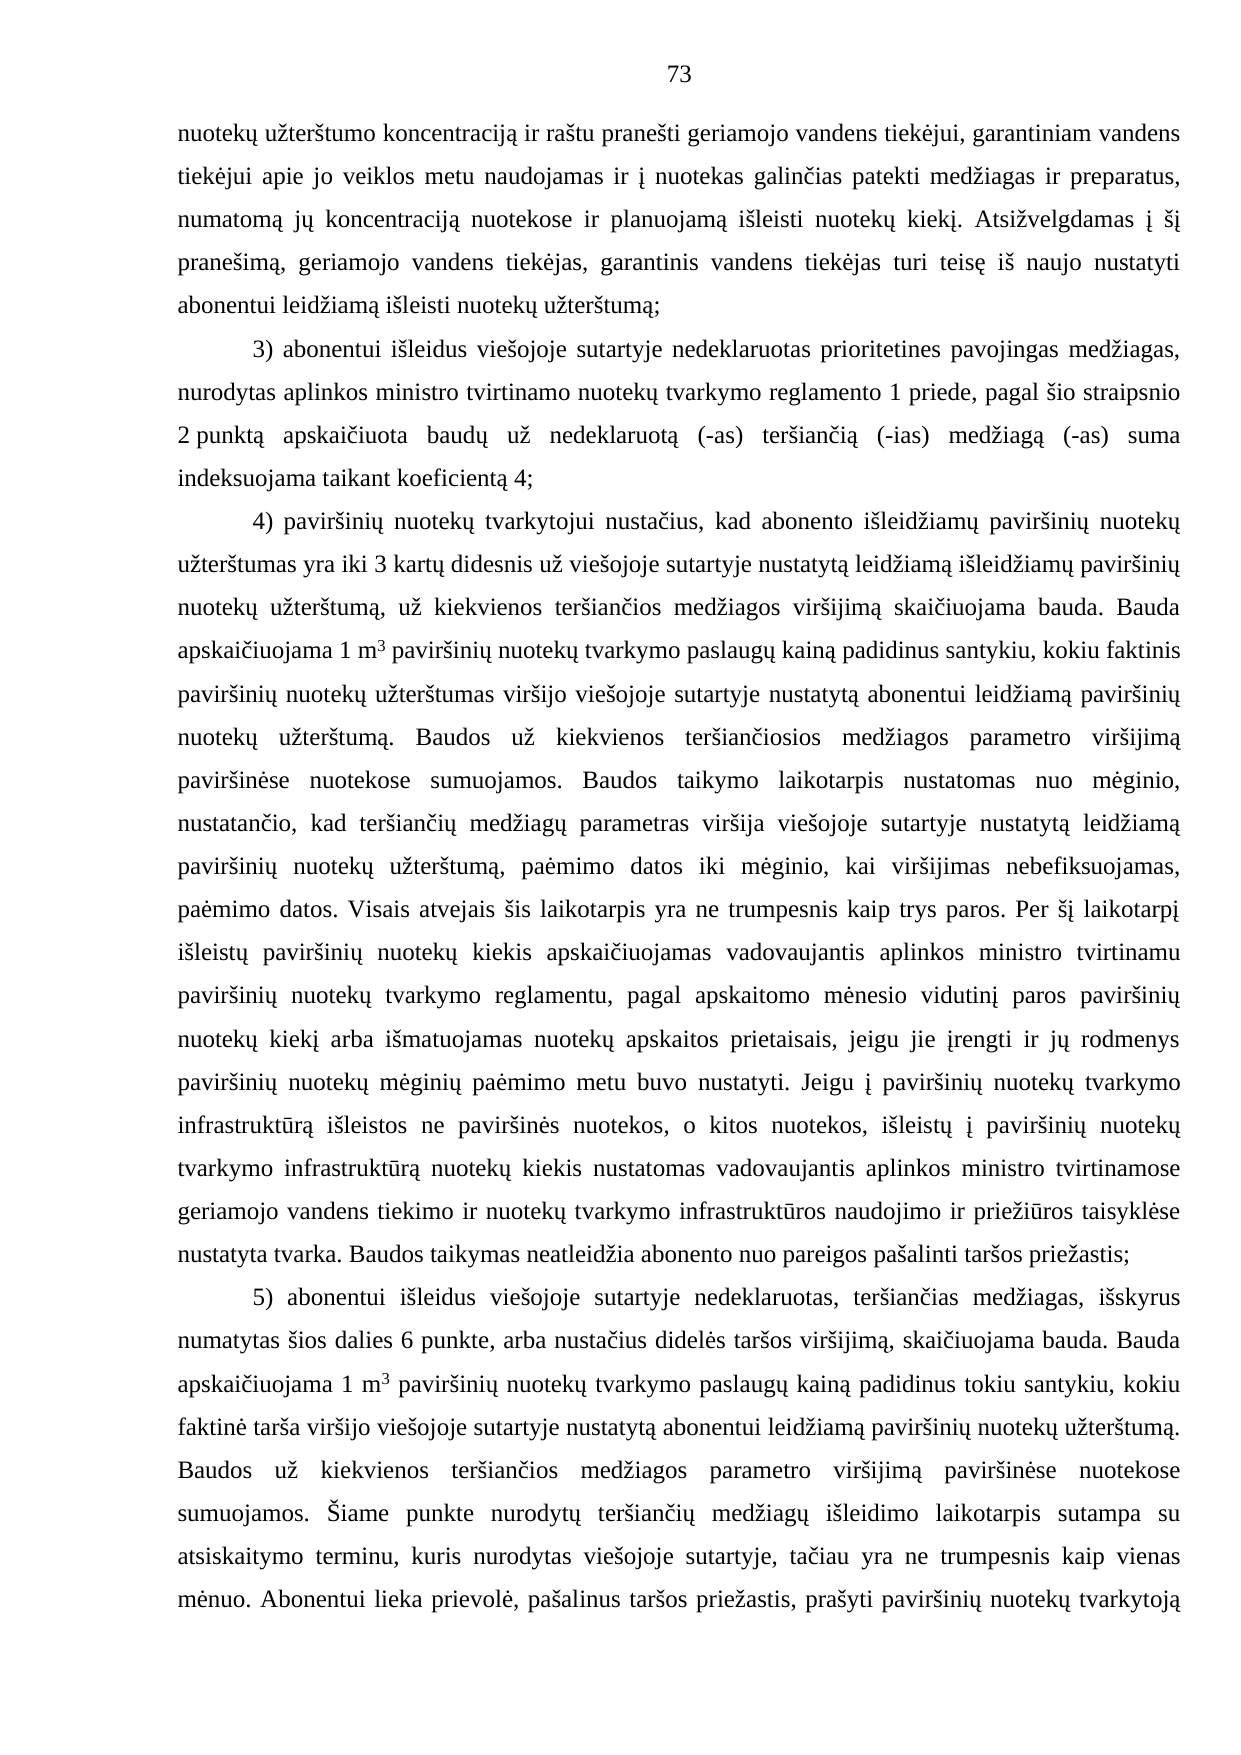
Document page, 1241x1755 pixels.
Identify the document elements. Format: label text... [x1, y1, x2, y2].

text 5) abonentui išleidus viešojoje sutartyje nedeklaruotas, teršiančias medžiagas, išskyrus numatytas šios dalies 6 punkte, arba nustačius didelės taršos viršijimą, skaičiuojama bauda. Bauda apskaičiuojama 1 m3 paviršinių nuotekų tvarkymo paslaugų kainą padidinus tokiu santykiu, kokiu faktinė tarša viršijo viešojoje sutartyje nustatytą abonentui leidžiamą paviršinių nuotekų užterštumą. Baudos už kiekvienos teršiančios medžiagos parametro viršijimą paviršinėse nuotekose sumuojamos. Šiame punkte nurodytų teršiančių medžiagų išleidimo laikotarpis sutampa su atsiskaitymo terminu, kuris nurodytas viešojoje sutartyje, tačiau yra ne trumpesnis kaip vienas mėnuo. Abonentui lieka prievolė, pašalinus taršos priežastis, prašyti paviršinių nuotekų tvarkytoją [177, 1282, 1181, 1613]
text nuotekų užterštumo koncentraciją ir raštu pranešti geriamojo vandens tiekėjui, garantiniam vandens tiekėjui apie jo veiklos metu naudojamas ir į nuotekas galinčias patekti medžiagas ir preparatus, numatomą jų koncentraciją nuotekose ir planuojamą išleisti nuotekų kiekį. Atsižvelgdamas į šį pranešimą, geriamojo vandens tiekėjas, garantinis vandens tiekėjas turi teisę iš naujo nustatyti abonentui leidžiamą išleisti nuotekų užterštumą; [177, 118, 1181, 319]
text 3) abonentui išleidus viešojoje sutartyje nedeklaruotas prioritetines pavojingas medžiagas, nurodytas aplinkos ministro tvirtinamo nuotekų tvarkymo reglamento 1 priede, pagal šio straipsnio 2 punktą apskaičiuota baudų už nedeklaruotą (-as) teršiančią (-ias) medžiagą (-as) suma indeksuojama taikant koeficientą 4; [177, 334, 1181, 492]
text 4) paviršinių nuotekų tvarkytojui nustačius, kad abonento išleidžiamų paviršinių nuotekų užterštumas yra iki 3 kartų didesnis už viešojoje sutartyje nustatytą leidžiamą išleidžiamų paviršinių nuotekų užterštumą, už kiekvienos teršiančios medžiagos viršijimą skaičiuojama bauda. Bauda apskaičiuojama 1 m3 paviršinių nuotekų tvarkymo paslaugų kainą padidinus santykiu, kokiu faktinis paviršinių nuotekų užterštumas viršijo viešojoje sutartyje nustatytą abonentui leidžiamą paviršinių nuotekų užterštumą. Baudos už kiekvienos teršiančiosios medžiagos parametro viršijimą paviršinėse nuotekose sumuojamos. Baudos taikymo laikotarpis nustatomas nuo mėginio, nustatančio, kad teršiančių medžiagų parametras viršija viešojoje sutartyje nustatytą leidžiamą paviršinių nuotekų užterštumą, paėmimo datos iki mėginio, kai viršijimas nebefiksuojamas, paėmimo datos. Visais atvejais šis laikotarpis yra ne trumpesnis kaip trys paros. Per šį laikotarpį išleistų paviršinių nuotekų kiekis apskaičiuojamas vadovaujantis aplinkos ministro tvirtinamu paviršinių nuotekų tvarkymo reglamentu, pagal apskaitomo mėnesio vidutinį paros paviršinių nuotekų kiekį arba išmatuojamas nuotekų apskaitos prietaisais, jeigu jie įrengti ir jų rodmenys paviršinių nuotekų mėginių paėmimo metu buvo nustatyti. Jeigu į paviršinių nuotekų tvarkymo infrastruktūrą išleistos ne paviršinės nuotekos, o kitos nuotekos, išleistų į paviršinių nuotekų tvarkymo infrastruktūrą nuotekų kiekis nustatomas vadovaujantis aplinkos ministro tvirtinamose geriamojo vandens tiekimo ir nuotekų tvarkymo infrastruktūros naudojimo ir priežiūros taisyklėse nustatyta tvarka. Baudos taikymas neatleidžia abonento nuo pareigos pašalinti taršos priežastis; [177, 506, 1181, 1268]
